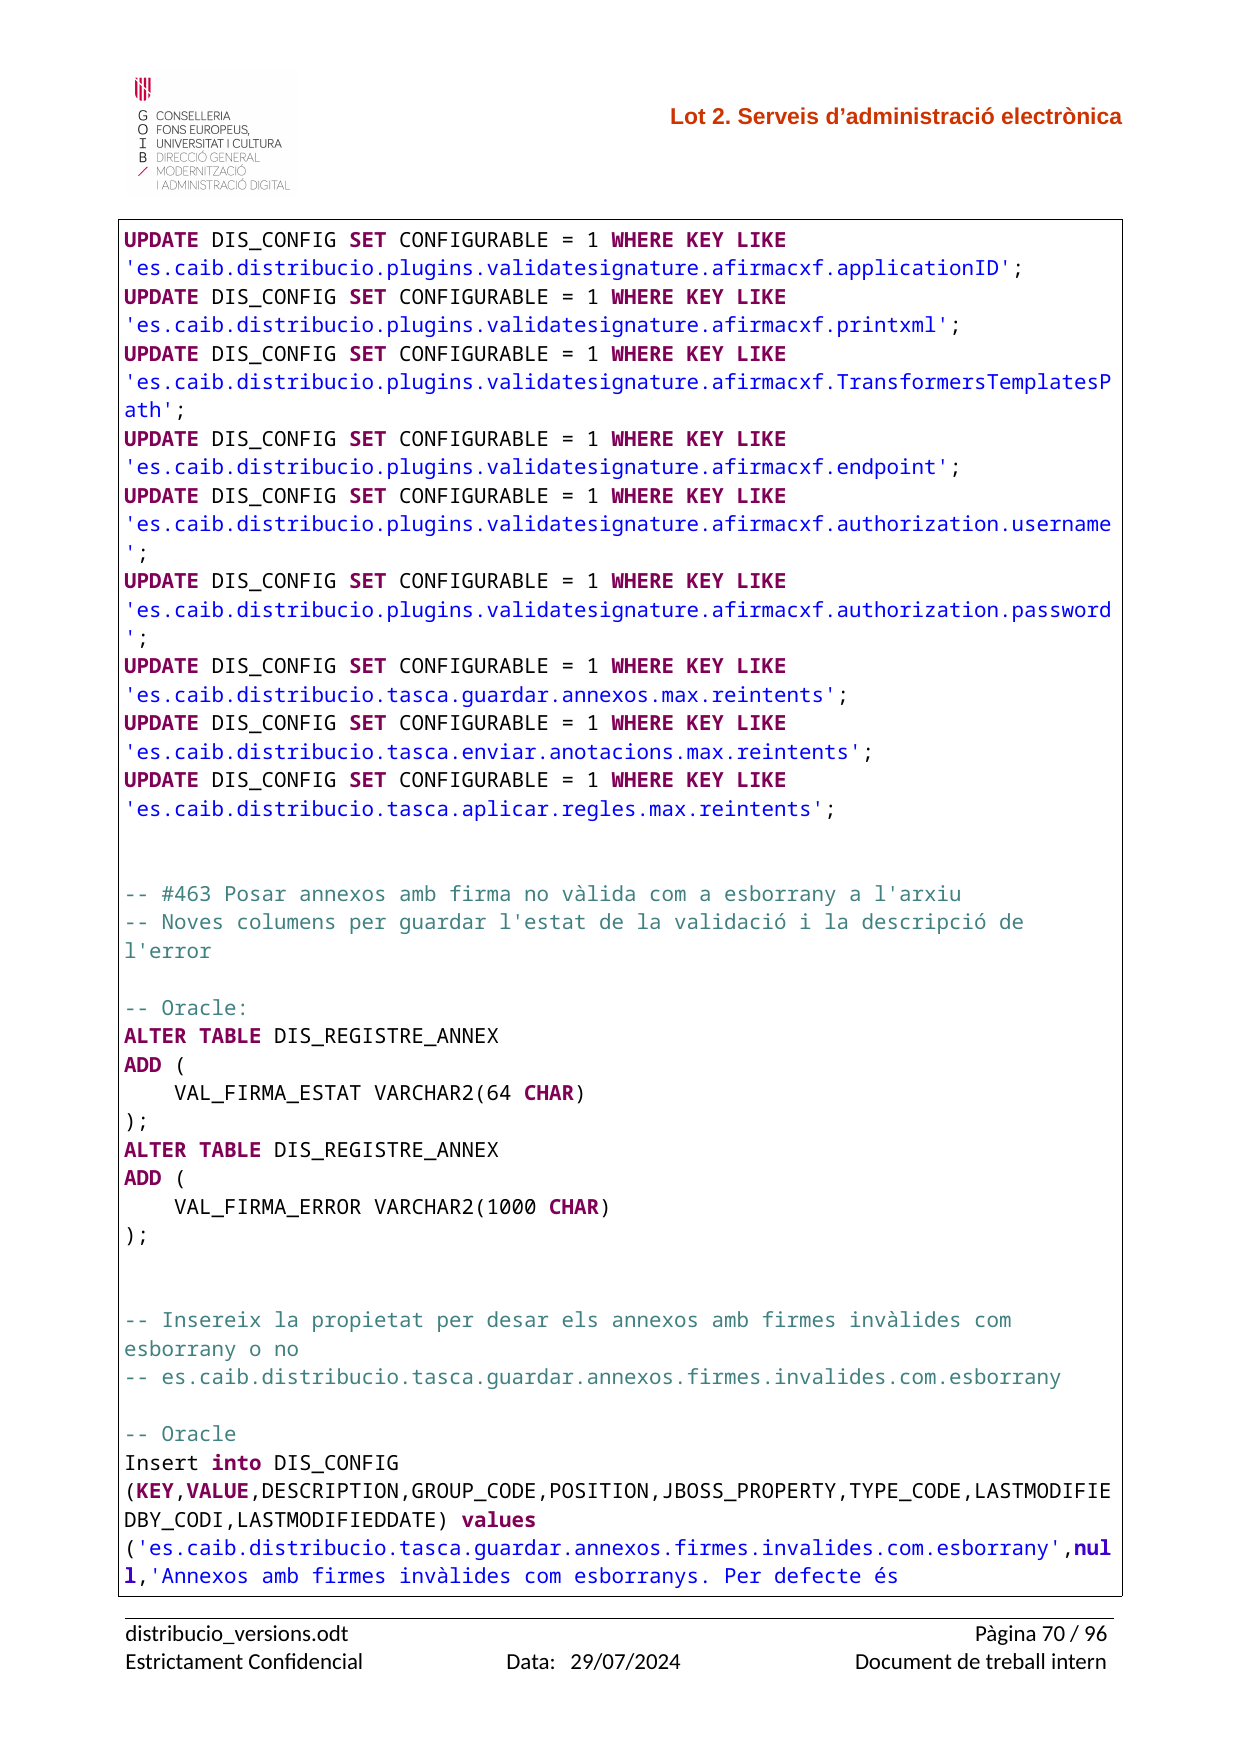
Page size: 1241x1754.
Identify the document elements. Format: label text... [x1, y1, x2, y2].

picture [126, 70, 299, 197]
table_header UPDATE DIS_CONFIG SET CONFIGURABLE = 1 WHERE KEY LIKE 'es.caib.distribucio.plugins.validatesignature.afirmacxf.applicationID'; UPDATE DIS_CONFIG SET CONFIGURABLE = 1 WHERE KEY LIKE 'es.caib.distribucio.plugins.validatesignature.afirmacxf.printxml'; UPDATE DIS_CONFIG SET CONFIGURABLE = 1 WHERE KEY LIKE 'es.caib.distribucio.plugins.validatesignature.afirmacxf.TransformersTemplatesPath'; UPDATE DIS_CONFIG SET CONFIGURABLE = 1 WHERE KEY LIKE 'es.caib.distribucio.plugins.validatesignature.afirmacxf.endpoint'; UPDATE DIS_CONFIG SET CONFIGURABLE = 1 WHERE KEY LIKE 'es.caib.distribucio.plugins.validatesignature.afirmacxf.authorization.username'; UPDATE DIS_CONFIG SET CONFIGURABLE = 1 WHERE KEY LIKE 'es.caib.distribucio.plugins.validatesignature.afirmacxf.authorization.password'; UPDATE DIS_CONFIG SET CONFIGURABLE = 1 WHERE KEY LIKE 'es.caib.distribucio.tasca.guardar.annexos.max.reintents'; UPDATE DIS_CONFIG SET CONFIGURABLE = 1 WHERE KEY LIKE 'es.caib.distribucio.tasca.enviar.anotacions.max.reintents'; UPDATE DIS_CONFIG SET CONFIGURABLE = 1 WHERE KEY LIKE 'es.caib.distribucio.tasca.aplicar.regles.max.reintents'; -- #463 Posar annexos amb firma no vàlida com a esborrany a l'arxiu -- Noves columens per guardar l'estat de la validació i la descripció de l'error -- Oracle: ALTER TABLE DIS_REGISTRE_ANNEX ADD ( VAL_FIRMA_ESTAT VARCHAR2(64 CHAR) ); ALTER TABLE DIS_REGISTRE_ANNEX ADD ( VAL_FIRMA_ERROR VARCHAR2(1000 CHAR) ); -- Insereix la propietat per desar els annexos amb firmes invàlides com esborrany o no -- es.caib.distribucio.tasca.guardar.annexos.firmes.invalides.com.esborrany -- Oracle Insert into DIS_CONFIG (KEY,VALUE,DESCRIPTION,GROUP_CODE,POSITION,JBOSS_PROPERTY,TYPE_CODE,LASTMODIFIEDBY_CODI,LASTMODIFIEDDATE) values ('es.caib.distribucio.tasca.guardar.annexos.firmes.invalides.com.esborrany',null,'Annexos amb firmes invàlides com esborranys. Per defecte és [119, 220, 1122, 1596]
